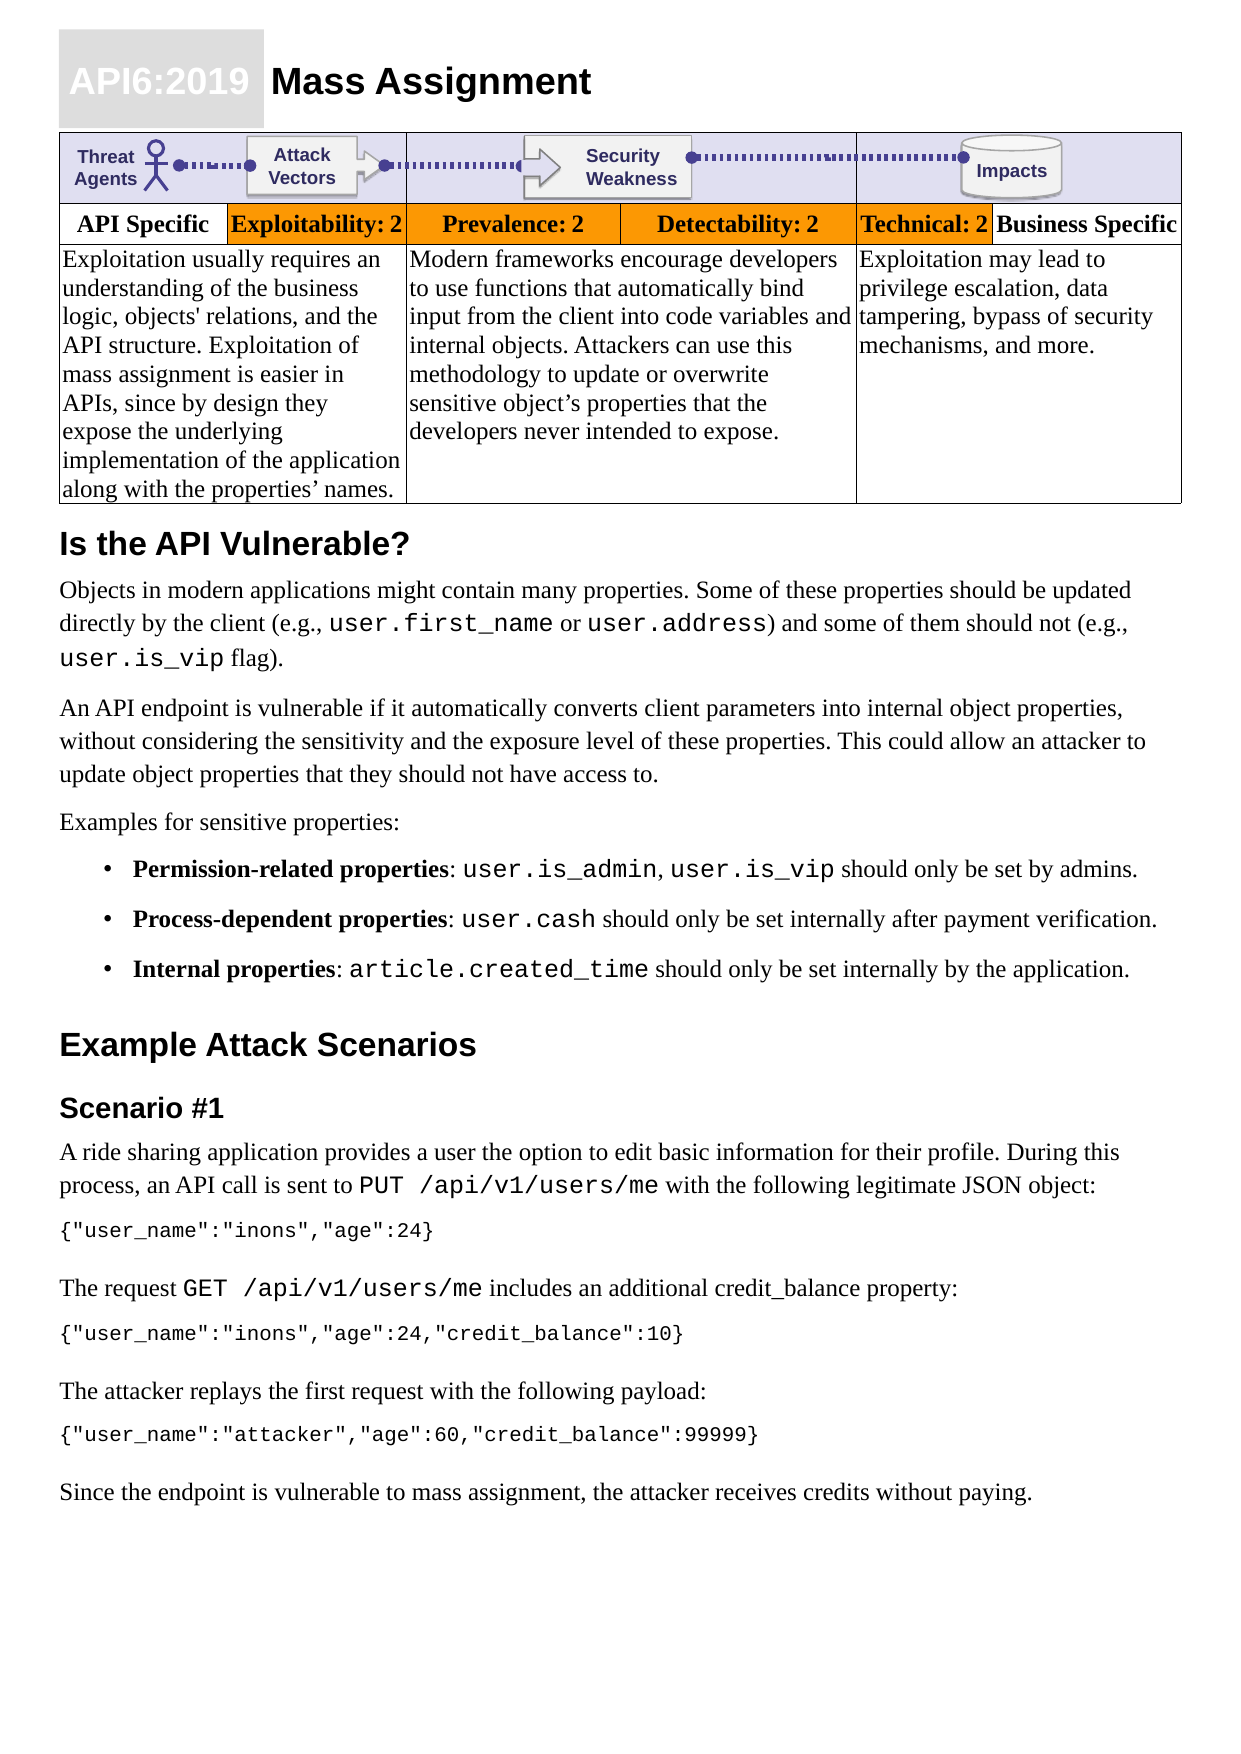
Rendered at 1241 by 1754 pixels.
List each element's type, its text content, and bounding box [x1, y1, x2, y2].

table_cell Modern frameworks encourage developers to use functions that automatically bind input from the client into code variables and internal objects. Attackers can use this methodology to update or overwrite sensitive object’s properties that the developers never intended to expose. [407, 245, 856, 503]
table_cell Prevalence: 2 [407, 204, 620, 244]
list Process-dependent properties: user.cash should only be set internally after payment verification. [103, 904, 1181, 935]
text The attacker replays the first request with the following payload: [59, 1376, 1181, 1405]
text {"user_name":"attacker","age":60,"credit_balance":99999} [59, 1424, 1181, 1447]
table_cell Exploitation may lead to privilege escalation, data tampering, bypass of security mechanisms, and more. [857, 245, 1181, 503]
table_cell Technical: 2 [857, 204, 992, 244]
text {"user_name":"inons","age":24} [59, 1220, 1181, 1244]
table_cell Detectability: 2 [621, 204, 856, 244]
text A ride sharing application provides a user the option to edit basic information for their profile. During this process, an API call is sent to PUT /api/v1/users/me with the following legitimate JSON object: [59, 1137, 1181, 1201]
text An API endpoint is vulnerable if it automatically converts client parameters into internal object properties, without considering the sensitivity and the exposure level of these properties. This could allow an attacker to update object properties that they should not have access to. [59, 693, 1181, 788]
subtitle Is the API Vulnerable? [59, 524, 1181, 562]
subtitle Scenario #1 [59, 1091, 1181, 1124]
text Objects in modern applications might contain many properties. Some of these properties should be updated directly by the client (e.g., user.first_name or user.address) and some of them should not (e.g., user.is_vip flag). [59, 575, 1181, 674]
table_cell Business Specific [993, 204, 1181, 244]
table_header [60, 133, 227, 203]
list Internal properties: article.created_time should only be set internally by the application. [103, 954, 1181, 985]
table_cell API Specific [60, 204, 227, 244]
text Since the endpoint is vulnerable to mass assignment, the attacker receives credits without paying. [59, 1477, 1181, 1506]
text The request GET /api/v1/users/me includes an additional credit_balance property: [59, 1273, 1181, 1304]
text {"user_name":"inons","age":24,"credit_balance":10} [59, 1323, 1181, 1347]
table_header [227, 133, 406, 203]
list Permission-related properties: user.is_admin, user.is_vip should only be set by admins. [103, 854, 1181, 885]
text Examples for sensitive properties: [59, 807, 1181, 835]
subtitle Example Attack Scenarios [59, 1025, 1181, 1064]
table_header [620, 133, 856, 203]
table_header [857, 133, 992, 203]
table_header [992, 133, 1181, 203]
table_header [407, 133, 620, 203]
table_cell Exploitation usually requires an understanding of the business logic, objects' relations, and the API structure. Exploitation of mass assignment is easier in APIs, since by design they expose the underlying implementation of the application along with the properties’ names. [60, 245, 406, 503]
table_cell Exploitability: 2 [228, 204, 406, 244]
